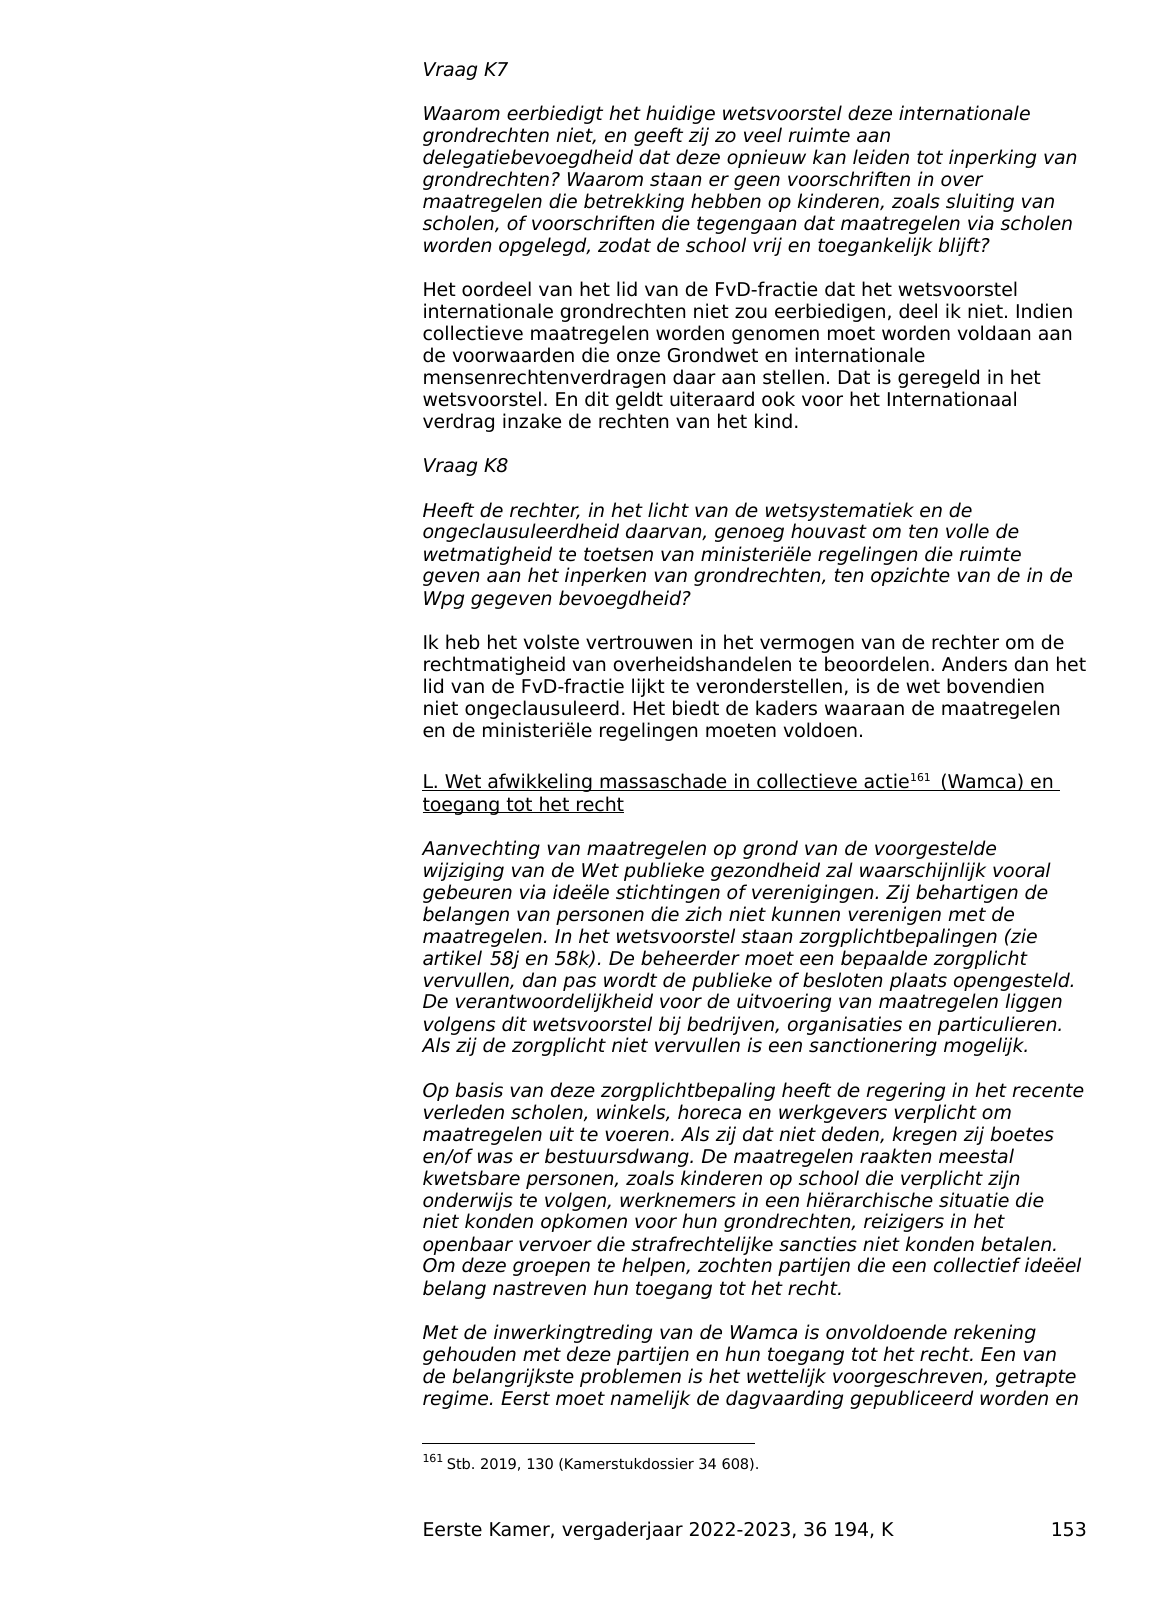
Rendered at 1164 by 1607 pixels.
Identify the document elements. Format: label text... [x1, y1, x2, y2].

text Het oordeel van het lid van de FvD-fractie dat het wetsvoorstel internationale grondrechten niet zou eerbiedigen, deel ik niet. Indien collectieve maatregelen worden genomen moet worden voldaan aan de voorwaarden die onze Grondwet en internationale mensenrechtenverdragen daar aan stellen. Dat is geregeld in het wetsvoorstel. En dit geldt uiteraard ook voor het Internationaal verdrag inzake de rechten van het kind. [422, 279, 1087, 433]
subtitle Vraag K7 [422, 59, 1087, 81]
subtitle L. Wet afwikkeling massaschade in collectieve actie (Wamca) en toegang tot het recht [422, 771, 1087, 815]
text Met de inwerkingtreding van de Wamca is onvoldoende rekening gehouden met deze partijen en hun toegang tot het recht. Een van de belangrijkste problemen is het wettelijk voorgeschreven, getrapte regime. Eerst moet namelijk de dagvaarding gepubliceerd worden en [422, 1322, 1087, 1409]
text Ik heb het volste vertrouwen in het vermogen van de rechter om de rechtmatigheid van overheidshandelen te beoordelen. Anders dan het lid van de FvD-fractie lijkt te veronderstellen, is de wet bovendien niet ongeclausuleerd. Het biedt de kaders waaraan de maatregelen en de ministeriële regelingen moeten voldoen. [422, 632, 1087, 741]
text Waarom eerbiedigt het huidige wetsvoorstel deze internationale grondrechten niet, en geeft zij zo veel ruimte aan delegatiebevoegdheid dat deze opnieuw kan leiden tot inperking van grondrechten? Waarom staan er geen voorschriften in over maatregelen die betrekking hebben op kinderen, zoals sluiting van scholen, of voorschriften die tegengaan dat maatregelen via scholen worden opgelegd, zodat de school vrij en toegankelijk blijft? [422, 103, 1087, 257]
text Heeft de rechter, in het licht van de wetsystematiek en de ongeclausuleerdheid daarvan, genoeg houvast om ten volle de wetmatigheid te toetsen van ministeriële regelingen die ruimte geven aan het inperken van grondrechten, ten opzichte van de in de Wpg gegeven bevoegdheid? [422, 499, 1087, 609]
subtitle Vraag K8 [422, 455, 1087, 477]
text Op basis van deze zorgplichtbepaling heeft de regering in het recente verleden scholen, winkels, horeca en werkgevers verplicht om maatregelen uit te voeren. Als zij dat niet deden, kregen zij boetes en/of was er bestuursdwang. De maatregelen raakten meestal kwetsbare personen, zoals kinderen op school die verplicht zijn onderwijs te volgen, werknemers in een hiërarchische situatie die niet konden opkomen voor hun grondrechten, reizigers in het openbaar vervoer die strafrechtelijke sancties niet konden betalen. Om deze groepen te helpen, zochten partijen die een collectief ideëel belang nastreven hun toegang tot het recht. [422, 1079, 1087, 1299]
text Stb. 2019, 130 (Kamerstukdossier 34 608). [422, 1452, 1087, 1474]
text Aanvechting van maatregelen op grond van de voorgestelde wijziging van de Wet publieke gezondheid zal waarschijnlijk vooral gebeuren via ideële stichtingen of verenigingen. Zij behartigen de belangen van personen die zich niet kunnen verenigen met de maatregelen. In het wetsvoorstel staan zorgplichtbepalingen (zie artikel 58j en 58k). De beheerder moet een bepaalde zorgplicht vervullen, dan pas wordt de publieke of besloten plaats opengesteld. De verantwoordelijkheid voor de uitvoering van maatregelen liggen volgens dit wetsvoorstel bij bedrijven, organisaties en particulieren. Als zij de zorgplicht niet vervullen is een sanctionering mogelijk. [422, 838, 1087, 1057]
